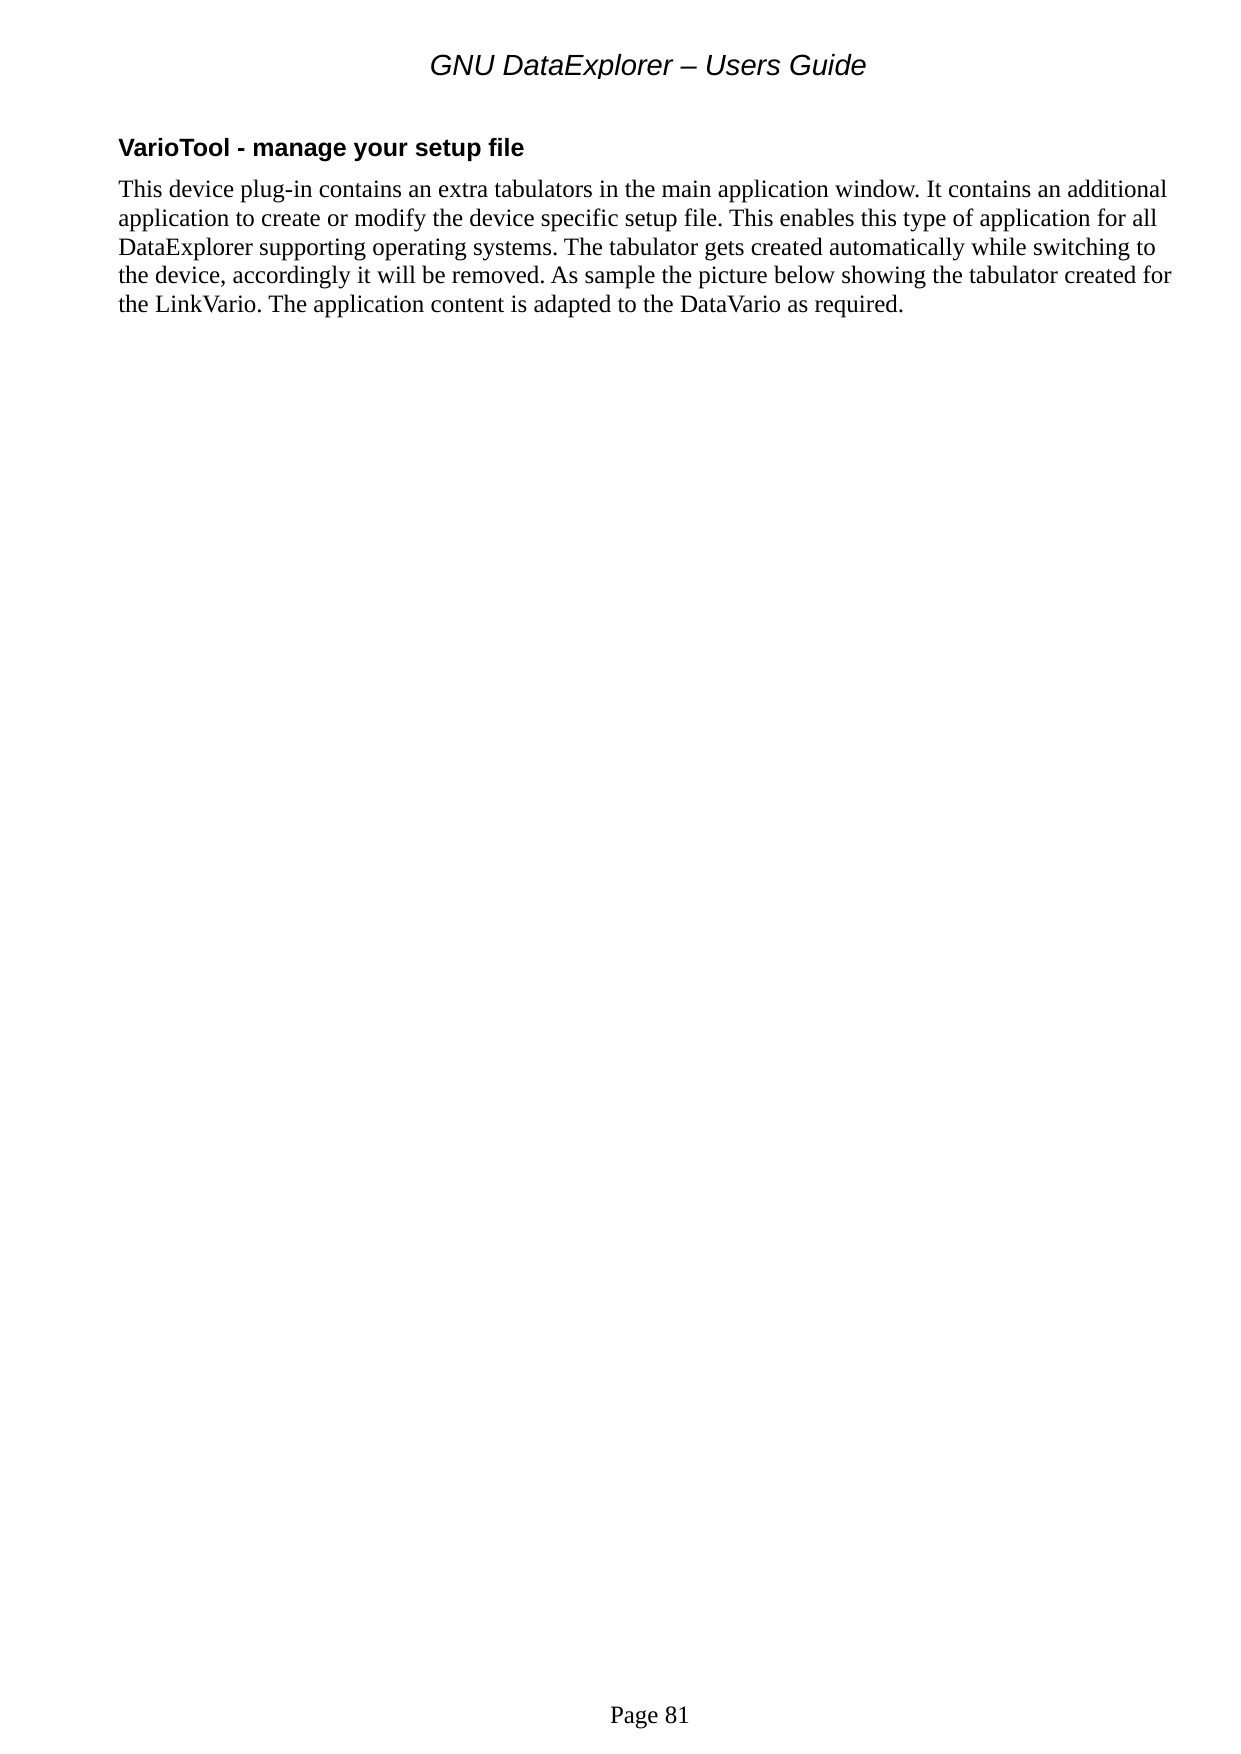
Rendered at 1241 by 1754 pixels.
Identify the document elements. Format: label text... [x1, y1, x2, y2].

subtitle VarioTool - manage your setup file [118, 133, 1181, 162]
text This device plug-in contains an extra tabulators in the main application window. It contains an additional application to create or modify the device specific setup file. This enables this type of application for all DataExplorer supporting operating systems. The tabulator gets created automatically while switching to the device, accordingly it will be removed. As sample the picture below showing the tabulator created for the LinkVario. The application content is adapted to the DataVario as required. [118, 174, 1181, 318]
